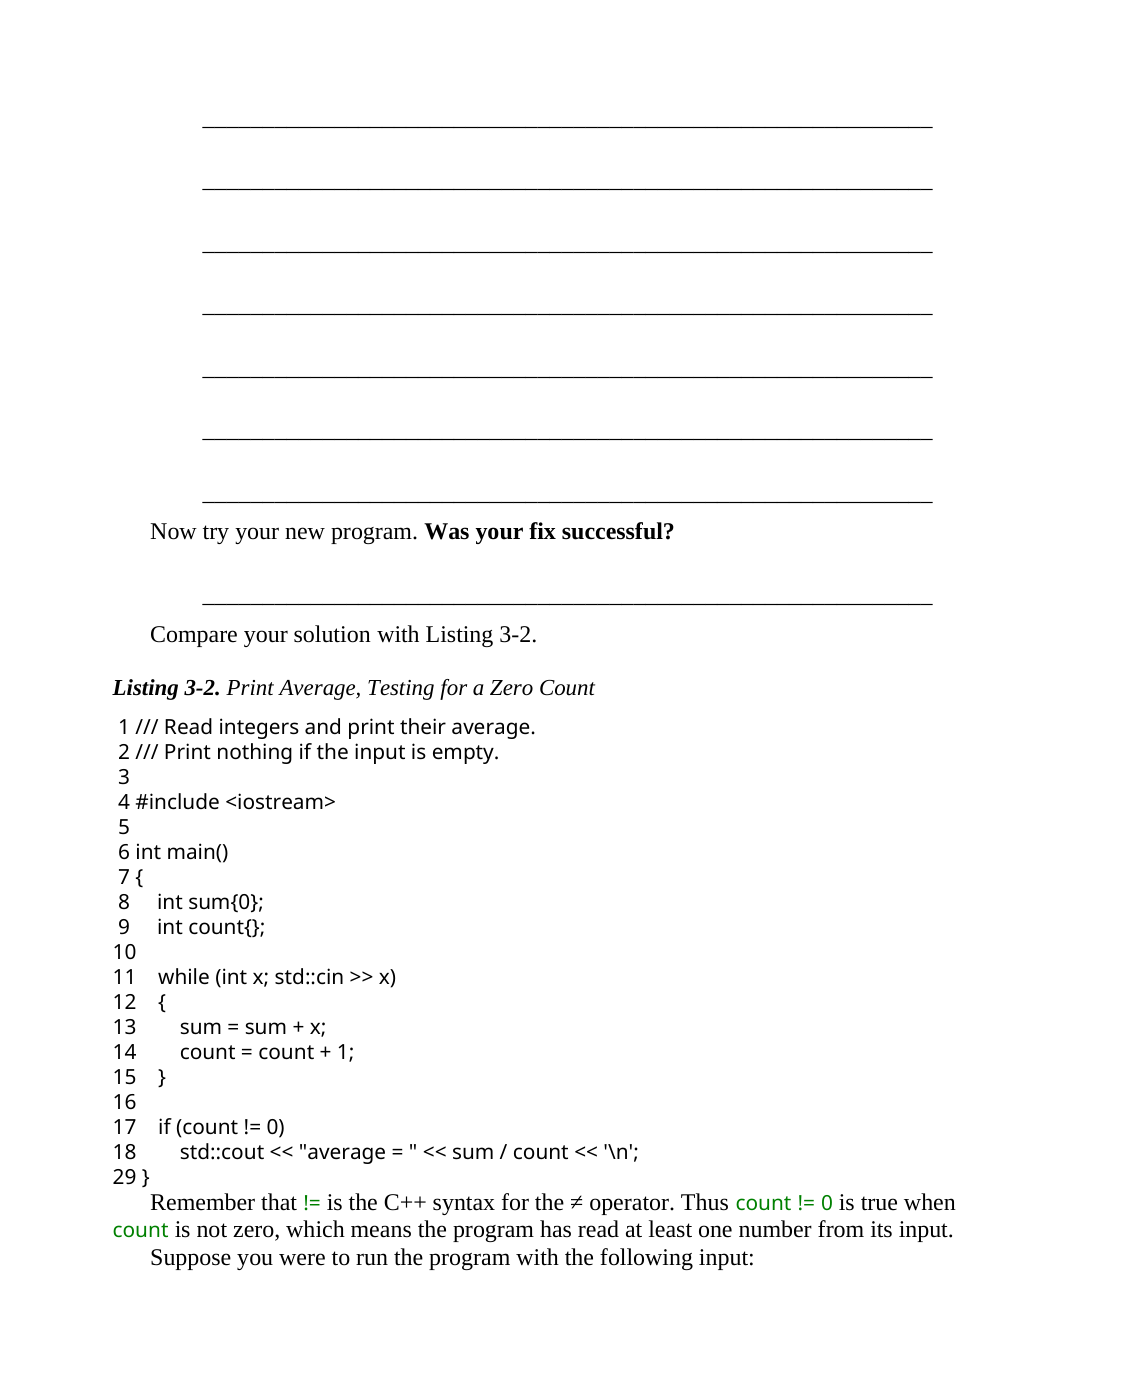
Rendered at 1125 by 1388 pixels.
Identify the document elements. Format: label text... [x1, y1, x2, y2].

text 12 { [112, 989, 997, 1014]
list _____________________________________________________________ [202, 166, 1012, 193]
text 11 while (int x; std::cin >> x) [112, 964, 997, 989]
text 18 std::cout << "average = " << sum / count << '\n'; [112, 1139, 997, 1164]
text 9 int count{}; [112, 914, 997, 939]
list _____________________________________________________________ [202, 479, 1012, 506]
list _____________________________________________________________ [202, 104, 1012, 131]
text 13 sum = sum + x; [112, 1014, 997, 1039]
text 2 /// Print nothing if the input is empty. [112, 739, 997, 764]
text 3 [112, 764, 997, 789]
text 8 int sum{0}; [112, 889, 997, 914]
text Now try your new program. Was your fix successful? [112, 518, 1012, 545]
text 10 [112, 939, 997, 964]
text 7 { [112, 864, 997, 889]
list _____________________________________________________________ [202, 291, 1012, 318]
text Compare your solution with Listing 3-2. [112, 620, 1012, 647]
list _____________________________________________________________ [202, 581, 1012, 608]
text 14 count = count + 1; [112, 1039, 997, 1064]
text 15 } [112, 1064, 997, 1089]
text 29 } [112, 1164, 997, 1189]
text Listing 3-2. Print Average, Testing for a Zero Count [112, 672, 1012, 702]
text 4 #include <iostream> [112, 789, 997, 814]
list _____________________________________________________________ [202, 229, 1012, 256]
text 16 [112, 1089, 997, 1114]
list _____________________________________________________________ [202, 354, 1012, 381]
text Suppose you were to run the program with the following input: [112, 1243, 1012, 1270]
text 17 if (count != 0) [112, 1114, 997, 1139]
list _____________________________________________________________ [202, 416, 1012, 443]
text 5 [112, 814, 997, 839]
text 6 int main() [112, 839, 997, 864]
text 1 /// Read integers and print their average. [112, 714, 997, 739]
text Remember that != is the C++ syntax for the ≠ operator. Thus count != 0 is true when count is not zero, which means the program has read at least one number from its input. [112, 1189, 1012, 1243]
